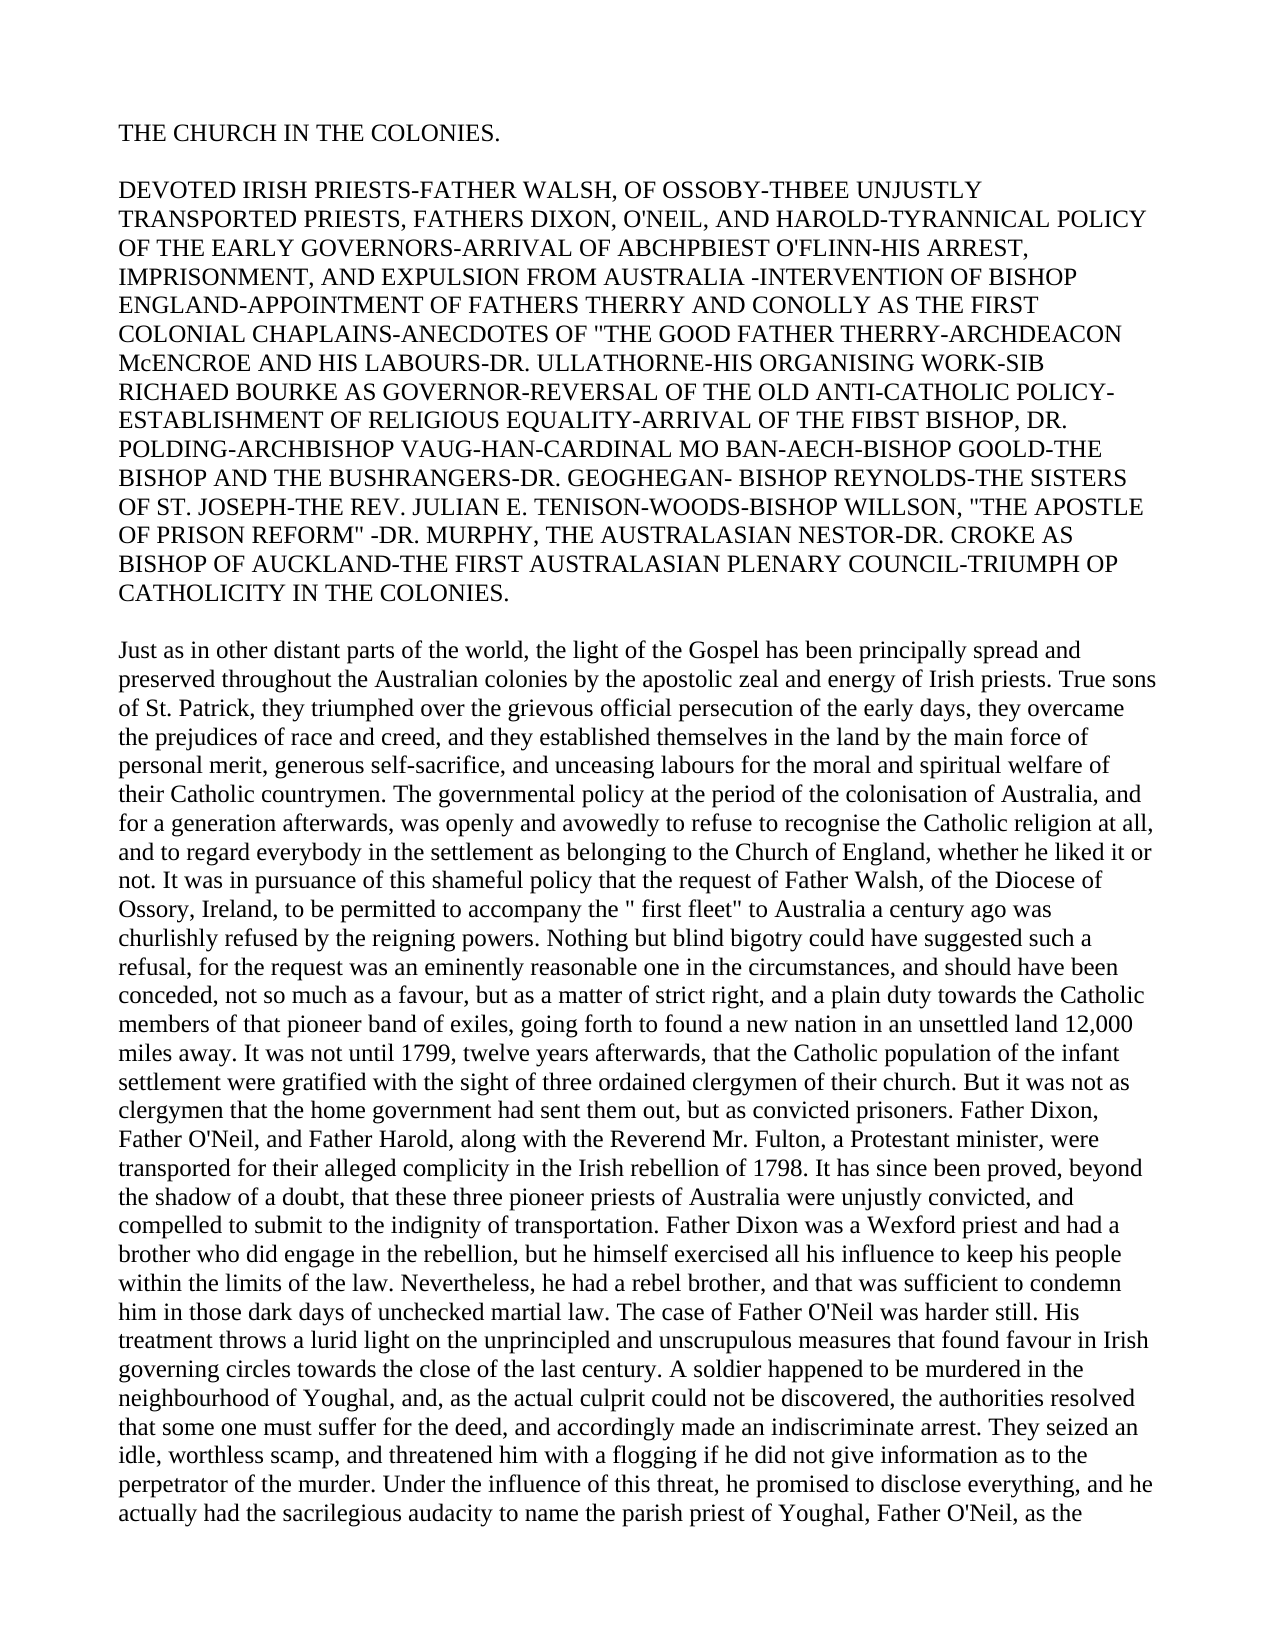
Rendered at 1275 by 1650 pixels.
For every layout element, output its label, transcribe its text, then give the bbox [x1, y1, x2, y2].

text Just as in other distant parts of the world, the light of the Gospel has been principally spread and preserved throughout the Australian colonies by the apostolic zeal and energy of Irish priests. True sons of St. Patrick, they triumphed over the grievous official persecution of the early days, they overcame the prejudices of race and creed, and they established themselves in the land by the main force of personal merit, generous self-sacrifice, and unceasing labours for the moral and spiritual welfare of their Catholic countrymen. The governmental policy at the period of the colonisation of Australia, and for a generation afterwards, was openly and avowedly to refuse to recognise the Catholic religion at all, and to regard everybody in the settlement as belonging to the Church of England, whether he liked it or not. It was in pursuance of this shameful policy that the request of Father Walsh, of the Diocese of Ossory, Ireland, to be permitted to accompany the " first fleet" to Australia a century ago was churlishly refused by the reigning powers. Nothing but blind bigotry could have suggested such a refusal, for the request was an eminently reasonable one in the circumstances, and should have been conceded, not so much as a favour, but as a matter of strict right, and a plain duty towards the Catholic members of that pioneer band of exiles, going forth to found a new nation in an unsettled land 12,000 miles away. It was not until 1799, twelve years afterwards, that the Catholic population of the infant settlement were gratified with the sight of three ordained clergymen of their church. But it was not as clergymen that the home government had sent them out, but as convicted prisoners. Father Dixon, Father O'Neil, and Father Harold, along with the Reverend Mr. Fulton, a Protestant minister, were transported for their alleged complicity in the Irish rebellion of 1798. It has since been proved, beyond the shadow of a doubt, that these three pioneer priests of Australia were unjustly convicted, and compelled to submit to the indignity of transportation. Father Dixon was a Wexford priest and had a brother who did engage in the rebellion, but he himself exercised all his influence to keep his people within the limits of the law. Nevertheless, he had a rebel brother, and that was sufficient to condemn him in those dark days of unchecked martial law. The case of Father O'Neil was harder still. His treatment throws a lurid light on the unprincipled and unscrupulous measures that found favour in Irish governing circles towards the close of the last century. A soldier happened to be murdered in the neighbourhood of Youghal, and, as the actual culprit could not be discovered, the authorities resolved that some one must suffer for the deed, and accordingly made an indiscriminate arrest. They seized an idle, worthless scamp, and threatened him with a flogging if he did not give information as to the perpetrator of the murder. Under the influence of this threat, he promised to disclose everything, and he actually had the sacrilegious audacity to name the parish priest of Youghal, Father O'Neil, as the [118, 636, 1157, 1527]
text DEVOTED IRISH PRIESTS-FATHER WALSH, OF OSSOBY-THBEE UNJUSTLY TRANSPORTED PRIESTS, FATHERS DIXON, O'NEIL, AND HAROLD-TYRANNICAL POLICY OF THE EARLY GOVERNORS-ARRIVAL OF ABCHPBIEST O'FLINN-HIS ARREST, IMPRISONMENT, AND EXPULSION FROM AUSTRALIA -INTERVENTION OF BISHOP ENGLAND-APPOINTMENT OF FATHERS THERRY AND CONOLLY AS THE FIRST COLONIAL CHAPLAINS-ANECDOTES OF "THE GOOD FATHER THERRY-ARCHDEACON McENCROE AND HIS LABOURS-DR. ULLATHORNE-HIS ORGANISING WORK-SIB RICHAED BOURKE AS GOVERNOR-REVERSAL OF THE OLD ANTI-CATHOLIC POLICY- ESTABLISHMENT OF RELIGIOUS EQUALITY-ARRIVAL OF THE FIBST BISHOP, DR. POLDING-ARCHBISHOP VAUG-HAN-CARDINAL MO BAN-AECH-BISHOP GOOLD-THE BISHOP AND THE BUSHRANGERS-DR. GEOGHEGAN- BISHOP REYNOLDS-THE SISTERS OF ST. JOSEPH-THE REV. JULIAN E. TENISON-WOODS-BISHOP WILLSON, "THE APOSTLE OF PRISON REFORM" -DR. MURPHY, THE AUSTRALASIAN NESTOR-DR. CROKE AS BISHOP OF AUCKLAND-THE FIRST AUSTRALASIAN PLENARY COUNCIL-TRIUMPH OP CATHOLICITY IN THE COLONIES. [118, 176, 1157, 607]
text THE CHURCH IN THE COLONIES. [118, 118, 1157, 147]
